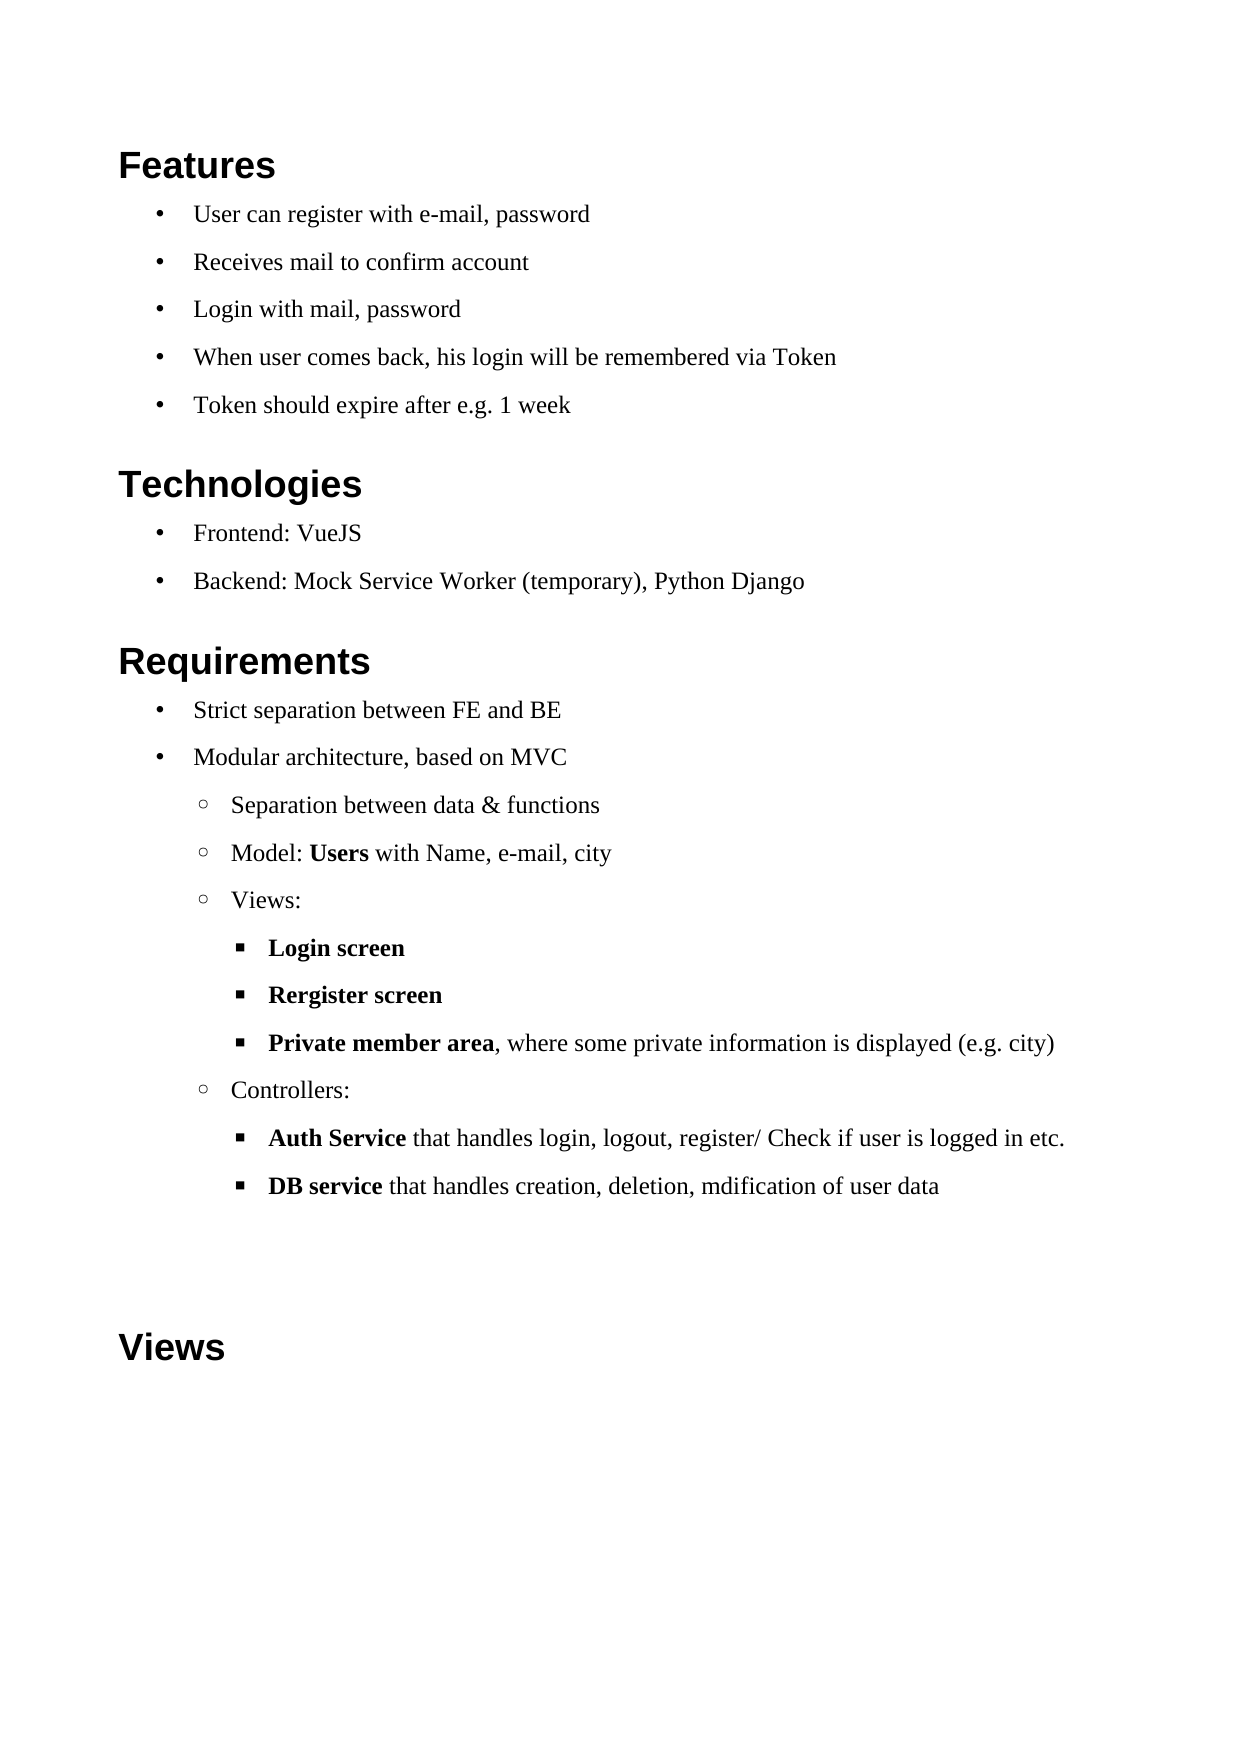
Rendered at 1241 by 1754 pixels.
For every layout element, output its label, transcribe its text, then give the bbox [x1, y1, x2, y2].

list Rergister screen [231, 980, 1122, 1009]
list Login with mail, password [156, 294, 1122, 323]
list Frontend: VueJS [156, 518, 1122, 547]
list Model: Users with Name, e-mail, city [193, 838, 1122, 866]
list Strict separation between FE and BE [156, 695, 1122, 723]
list DB service that handles creation, deletion, mdification of user data [231, 1171, 1122, 1199]
list Backend: Mock Service Worker (temporary), Python Django [156, 566, 1122, 595]
list Token should expire after e.g. 1 week [156, 390, 1122, 418]
list User can register with e-mail, password [156, 199, 1122, 228]
list Login screen [231, 933, 1122, 962]
list Views: [193, 885, 1122, 914]
list Controllers: [193, 1076, 1122, 1104]
list Modular architecture, based on MVC [156, 742, 1122, 771]
list Receives mail to confirm account [156, 247, 1122, 276]
subtitle Features [118, 143, 1122, 187]
list Separation between data & functions [193, 790, 1122, 819]
list When user comes back, his login will be remembered via Token [156, 342, 1122, 371]
list Private member area, where some private information is displayed (e.g. city) [231, 1028, 1122, 1057]
subtitle Technologies [118, 462, 1122, 506]
subtitle Requirements [118, 639, 1122, 682]
subtitle Views [118, 1324, 1122, 1368]
list Auth Service that handles login, logout, register/ Check if user is logged in etc. [231, 1123, 1122, 1152]
